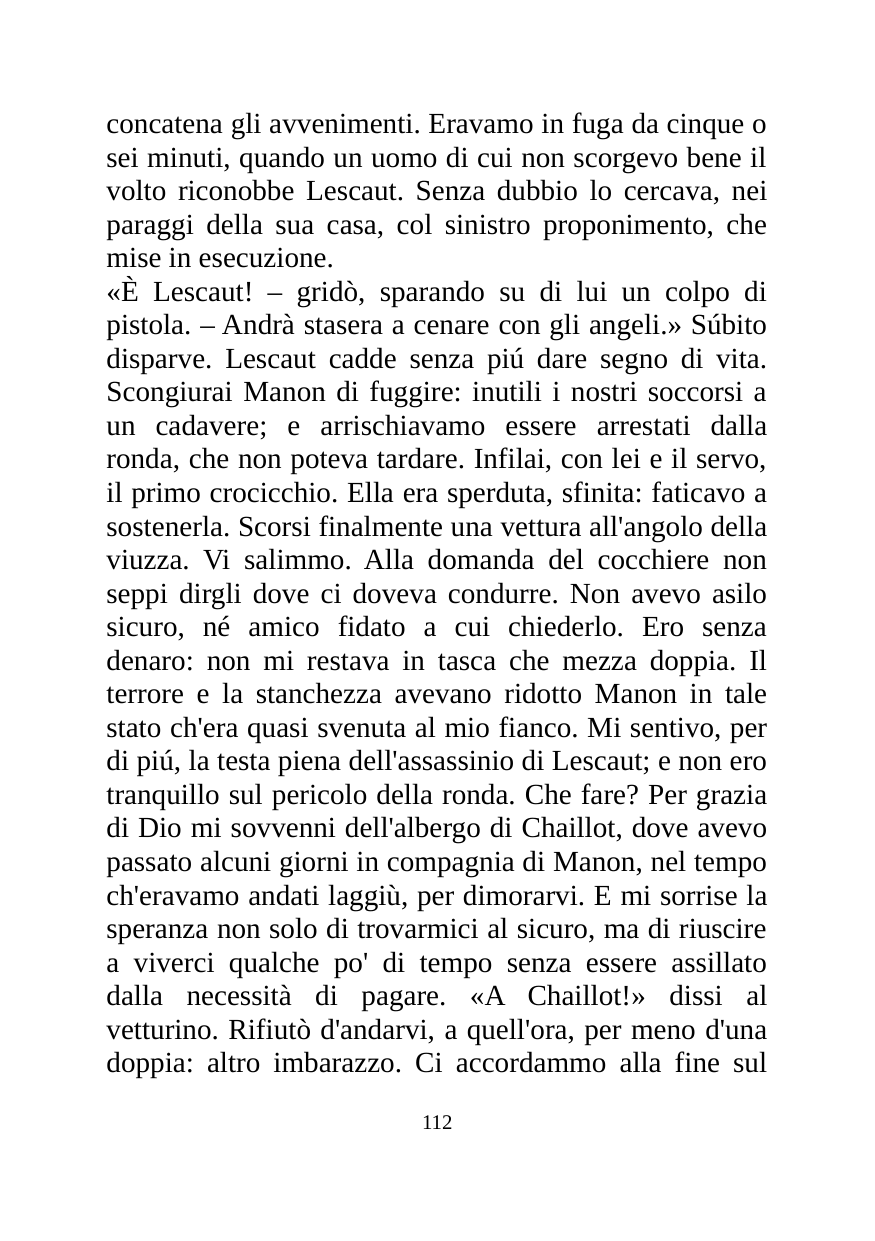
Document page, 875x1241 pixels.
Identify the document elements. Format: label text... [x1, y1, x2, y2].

text «È Lescaut! ‒ gridò, sparando su di lui un colpo di pistola. ‒ Andrà stasera a cenare con gli angeli.» Súbito disparve. Lescaut cadde senza piú dare segno di vita. Scongiurai Manon di fuggire: inutili i nostri soccorsi a un cadavere; e arrischiavamo essere arrestati dalla ronda, che non poteva tardare. Infilai, con lei e il servo, il primo crocicchio. Ella era sperduta, sfinita: faticavo a sostenerla. Scorsi finalmente una vettura all'angolo della viuzza. Vi salimmo. Alla domanda del cocchiere non seppi dirgli dove ci doveva condurre. Non avevo asilo sicuro, né amico fidato a cui chiederlo. Ero senza denaro: non mi restava in tasca che mezza doppia. Il terrore e la stanchezza avevano ridotto Manon in tale stato ch'era quasi svenuta al mio fianco. Mi sentivo, per di piú, la testa piena dell'assassinio di Lescaut; e non ero tranquillo sul pericolo della ronda. Che fare? Per grazia di Dio mi sovvenni dell'albergo di Chaillot, dove avevo passato alcuni giorni in compagnia di Manon, nel tempo ch'eravamo andati laggiù, per dimorarvi. E mi sorrise la speranza non solo di trovarmici al sicuro, ma di riuscire a viverci qualche po' di tempo senza essere assillato dalla necessità di pagare. «A Chaillot!» dissi al vetturino. Rifiutò d'andarvi, a quell'ora, per meno d'una doppia: altro imbarazzo. Ci accordammo alla fine sul [106, 274, 768, 1079]
text concatena gli avvenimenti. Eravamo in fuga da cinque o sei minuti, quando un uomo di cui non scorgevo bene il volto riconobbe Lescaut. Senza dubbio lo cercava, nei paraggi della sua casa, col sinistro proponimento, che mise in esecuzione. [106, 106, 768, 274]
